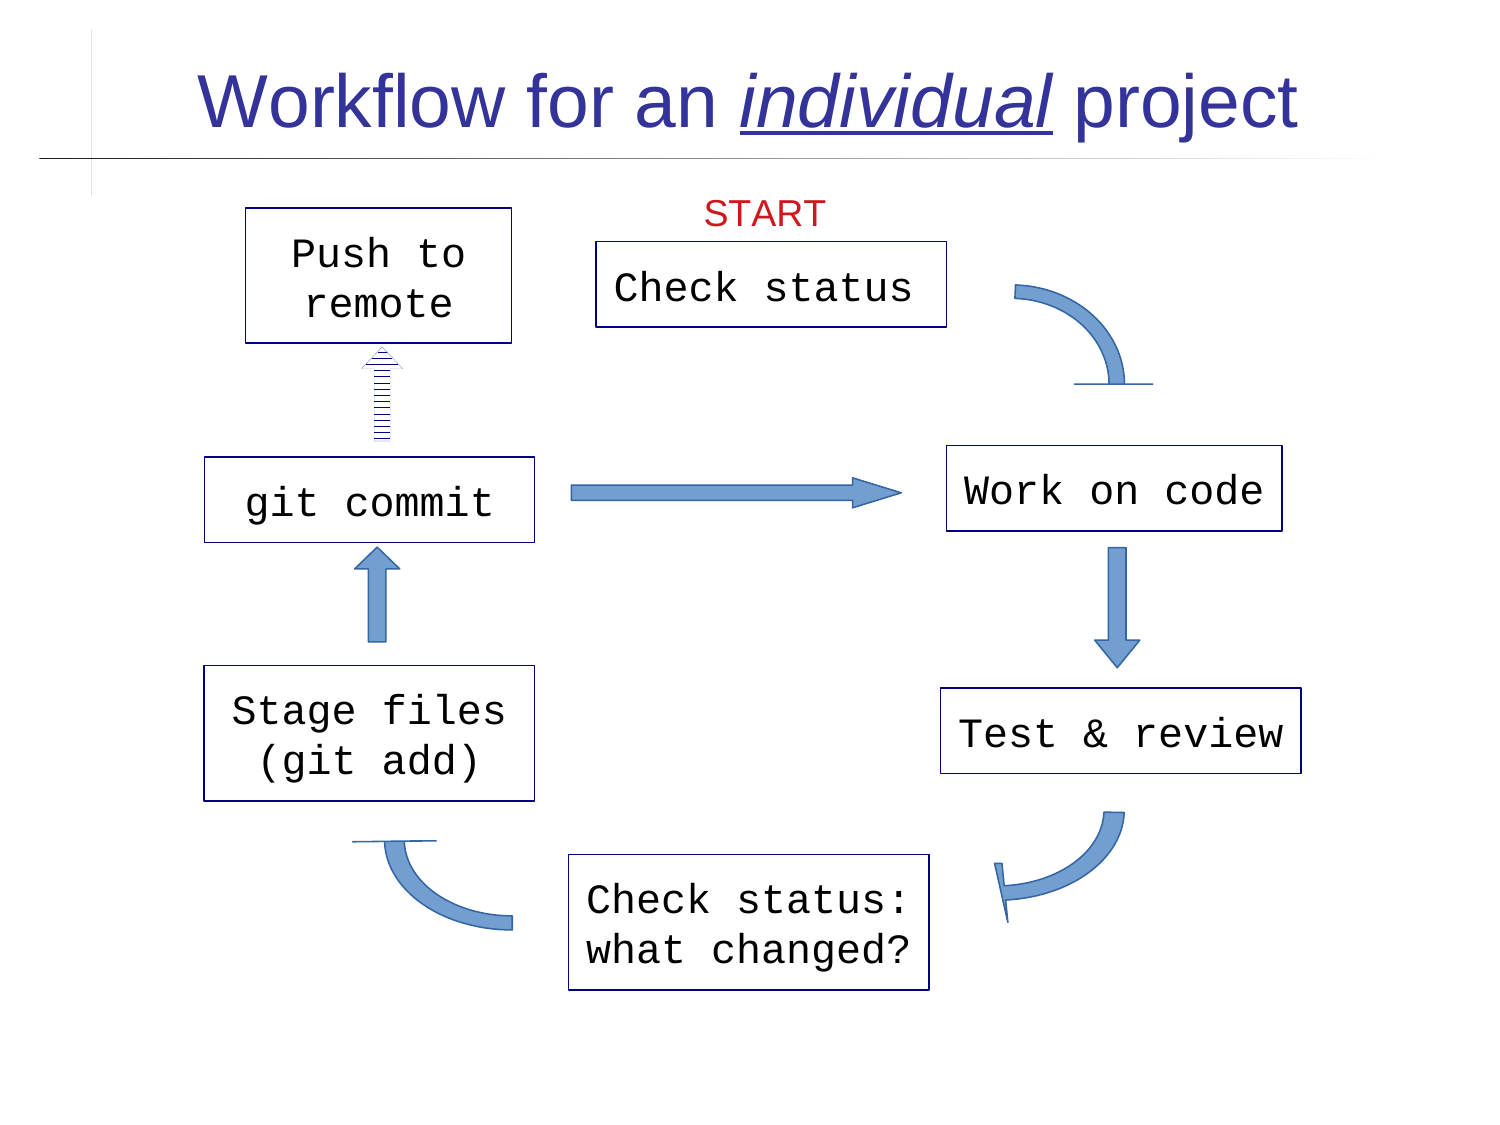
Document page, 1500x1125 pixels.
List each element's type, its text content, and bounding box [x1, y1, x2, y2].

text_box [352, 840, 513, 930]
text_box [1094, 547, 1140, 668]
text_box START [645, 181, 886, 242]
picture [361, 346, 407, 442]
text_box Check status: what changed? [568, 854, 929, 990]
text_box [354, 547, 400, 642]
text_box [994, 812, 1125, 923]
text_box Work on code [946, 445, 1283, 531]
text_box git commit [204, 457, 535, 543]
text_box Push to remote [245, 207, 512, 344]
text_box [1014, 284, 1153, 385]
title Workflow for an individual project [100, 42, 1397, 150]
text_box Stage files (git add) [203, 665, 535, 801]
text_box Check status [595, 241, 947, 328]
text_box [571, 477, 902, 508]
text_box Test & review [940, 687, 1301, 774]
